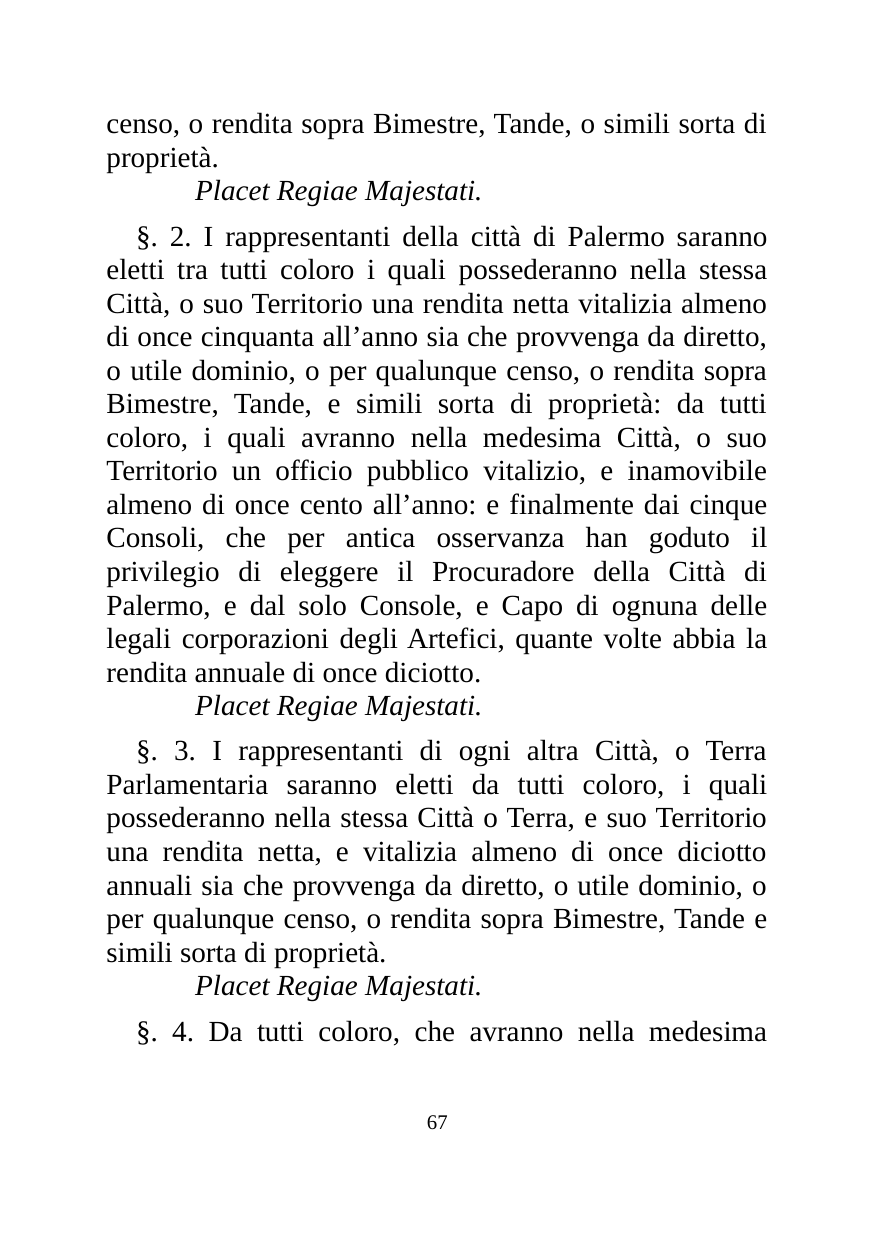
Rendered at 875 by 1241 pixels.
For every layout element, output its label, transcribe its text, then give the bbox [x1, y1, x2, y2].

text censo, o rendita sopra Bimestre, Tande, o simili sorta di proprietà. [106, 106, 768, 173]
text Placet Regiae Majestati. [195, 173, 768, 207]
text §. 3. I rappresentanti di ogni altra Città, o Terra Parlamentaria saranno eletti da tutti coloro, i quali possederanno nella stessa Città o Terra, e suo Territorio una rendita netta, e vitalizia almeno di once diciotto annuali sia che provvenga da diretto, o utile dominio, o per qualunque censo, o rendita sopra Bimestre, Tande e simili sorta di proprietà. [106, 733, 768, 968]
text §. 2. I rappresentanti della città di Palermo saranno eletti tra tutti coloro i quali possederanno nella stessa Città, o suo Territorio una rendita netta vitalizia almeno di once cinquanta all’anno sia che provvenga da diretto, o utile dominio, o per qualunque censo, o rendita sopra Bimestre, Tande, e simili sorta di proprietà: da tutti coloro, i quali avranno nella medesima Città, o suo Territorio un officio pubblico vitalizio, e inamovibile almeno di once cento all’anno: e finalmente dai cinque Consoli, che per antica osservanza han goduto il privilegio di eleggere il Procuradore della Città di Palermo, e dal solo Console, e Capo di ognuna delle legali corporazioni degli Artefici, quante volte abbia la rendita annuale di once diciotto. [106, 219, 768, 688]
text Placet Regiae Majestati. [195, 688, 768, 722]
text §. 4. Da tutti coloro, che avranno nella medesima [106, 1014, 768, 1047]
text Placet Regiae Majestati. [195, 968, 768, 1002]
